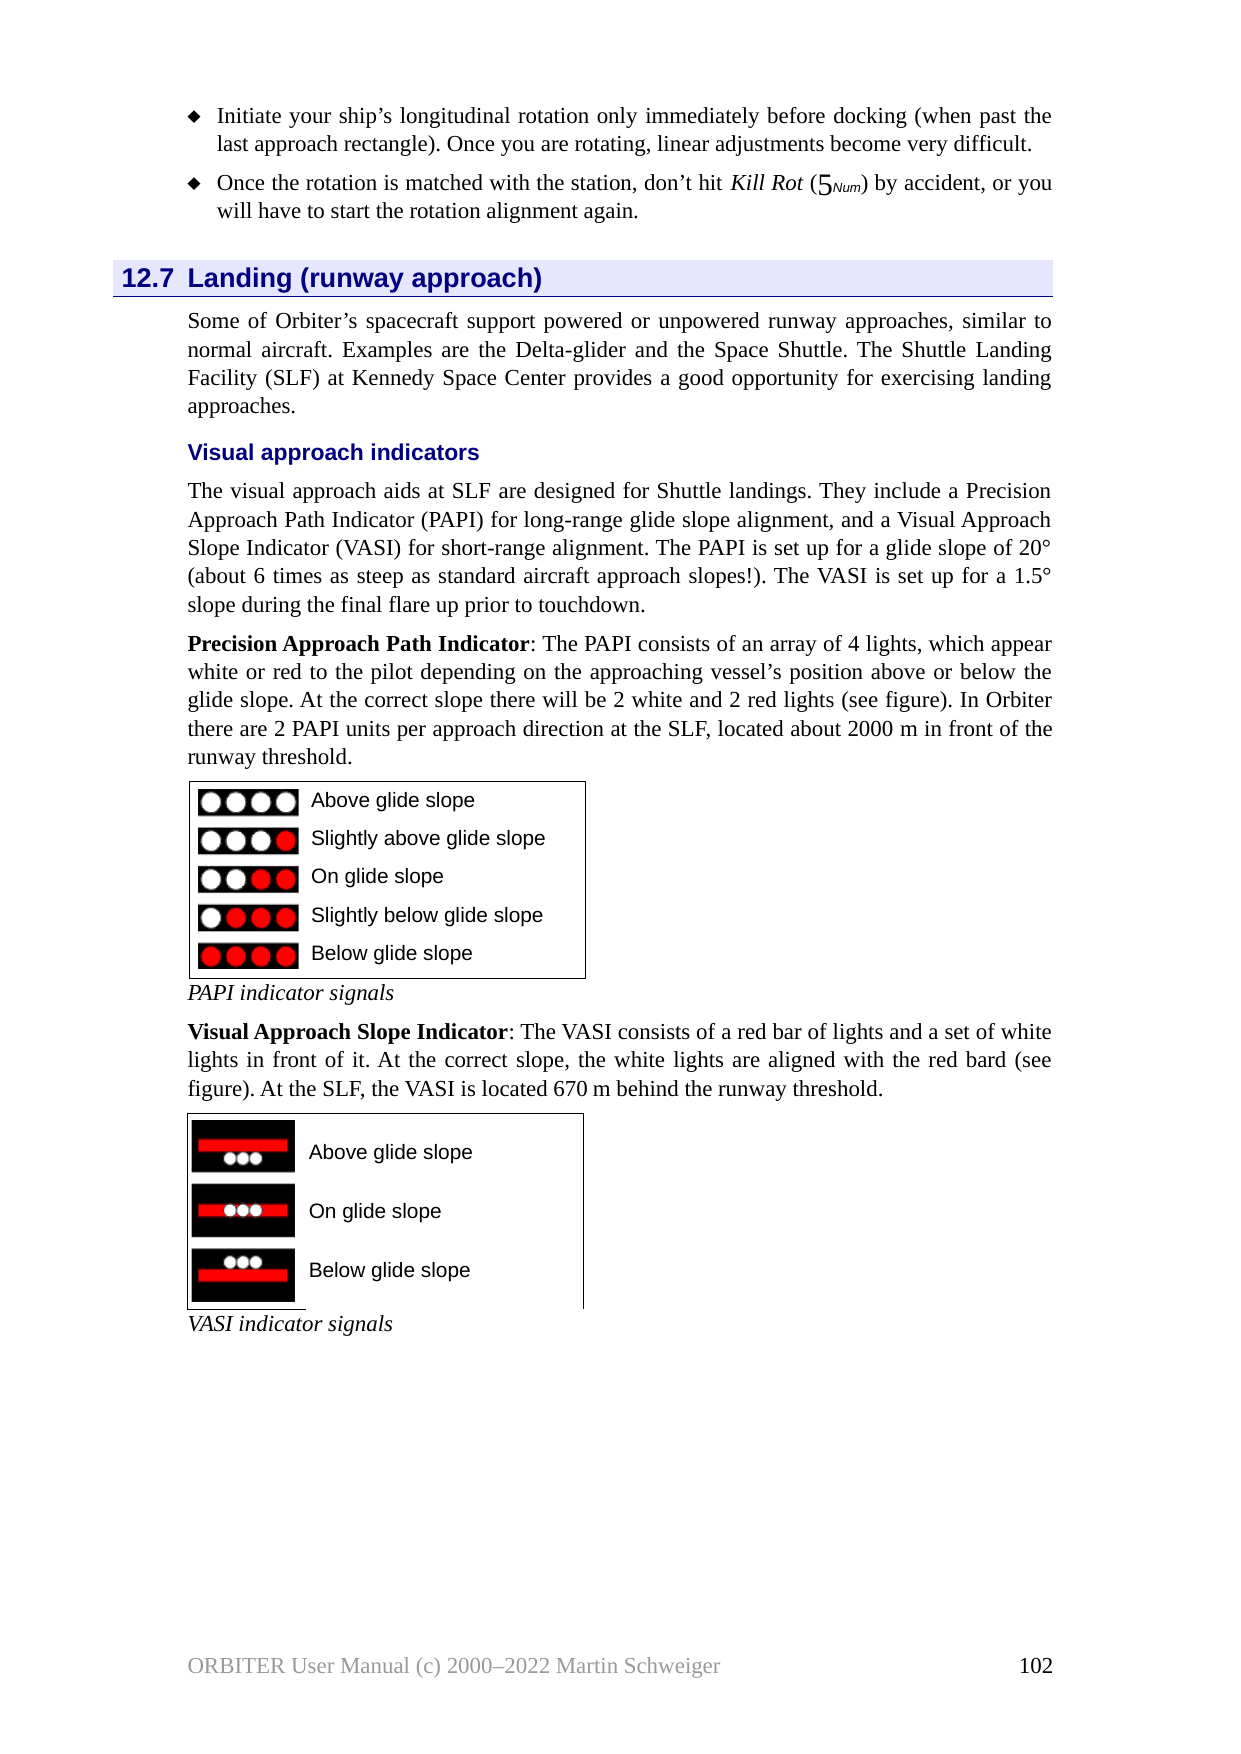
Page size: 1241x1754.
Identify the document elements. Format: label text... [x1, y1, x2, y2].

list Once the rotation is matched with the station, don’t hit Kill Rot (5Num) by accident, or you will have to start the rotation alignment again. [187, 168, 1053, 224]
text Visual Approach Slope Indicator: The VASI consists of a red bar of lights and a set of white lights in front of it. At the correct slope, the white lights are aligned with the red bard (see figure). At the SLF, the VASI is located 670 m behind the runway threshold. [187, 1017, 1053, 1102]
subtitle Visual approach indicators [187, 439, 1053, 466]
table_header [188, 1114, 306, 1309]
text Some of Orbiter’s spacecraft support powered or unpowered runway approaches, similar to normal aircraft. Examples are the Delta-glider and the Space Shuttle. The Shuttle Landing Facility (SLF) at Kennedy Space Center provides a good opportunity for exercising landing approaches. [187, 306, 1053, 420]
text VASI indicator signals [187, 1309, 1053, 1337]
picture [191, 1120, 295, 1302]
table_cell Below glide slope [308, 934, 585, 978]
list Initiate your ship’s longitudinal rotation only immediately before docking (when past the last approach rectangle). Once you are rotating, linear adjustments become very difficult. [187, 100, 1053, 157]
table_cell Slightly below glide slope [308, 895, 585, 934]
text Precision Approach Path Indicator: The PAPI consists of an array of 4 lights, which appear white or red to the pilot depending on the approaching vessel’s position above or below the glide slope. At the correct slope there will be 2 white and 2 red lights (see figure). In Orbiter there are 2 PAPI units per approach direction at the SLF, located about 2000 m in front of the runway threshold. [187, 628, 1053, 770]
table_header [190, 782, 308, 978]
text PAPI indicator signals [187, 978, 1053, 1006]
text The visual approach aids at SLF are designed for Shuttle landings. They include a Precision Approach Path Indicator (PAPI) for long-range glide slope alignment, and a Visual Approach Slope Indicator (VASI) for short-range alignment. The PAPI is set up for a glide slope of 20° (about 6 times as steep as standard aircraft approach slopes!). The VASI is set up for a 1.5° slope during the final flare up prior to touchdown. [187, 476, 1053, 618]
table_header Above glide slope On glide slope Below glide slope [306, 1114, 583, 1309]
subtitle Landing (runway approach) [113, 260, 1053, 296]
table_header Above glide slope [308, 782, 585, 819]
table_cell Slightly above glide slope [308, 819, 585, 857]
table_cell On glide slope [308, 857, 585, 895]
